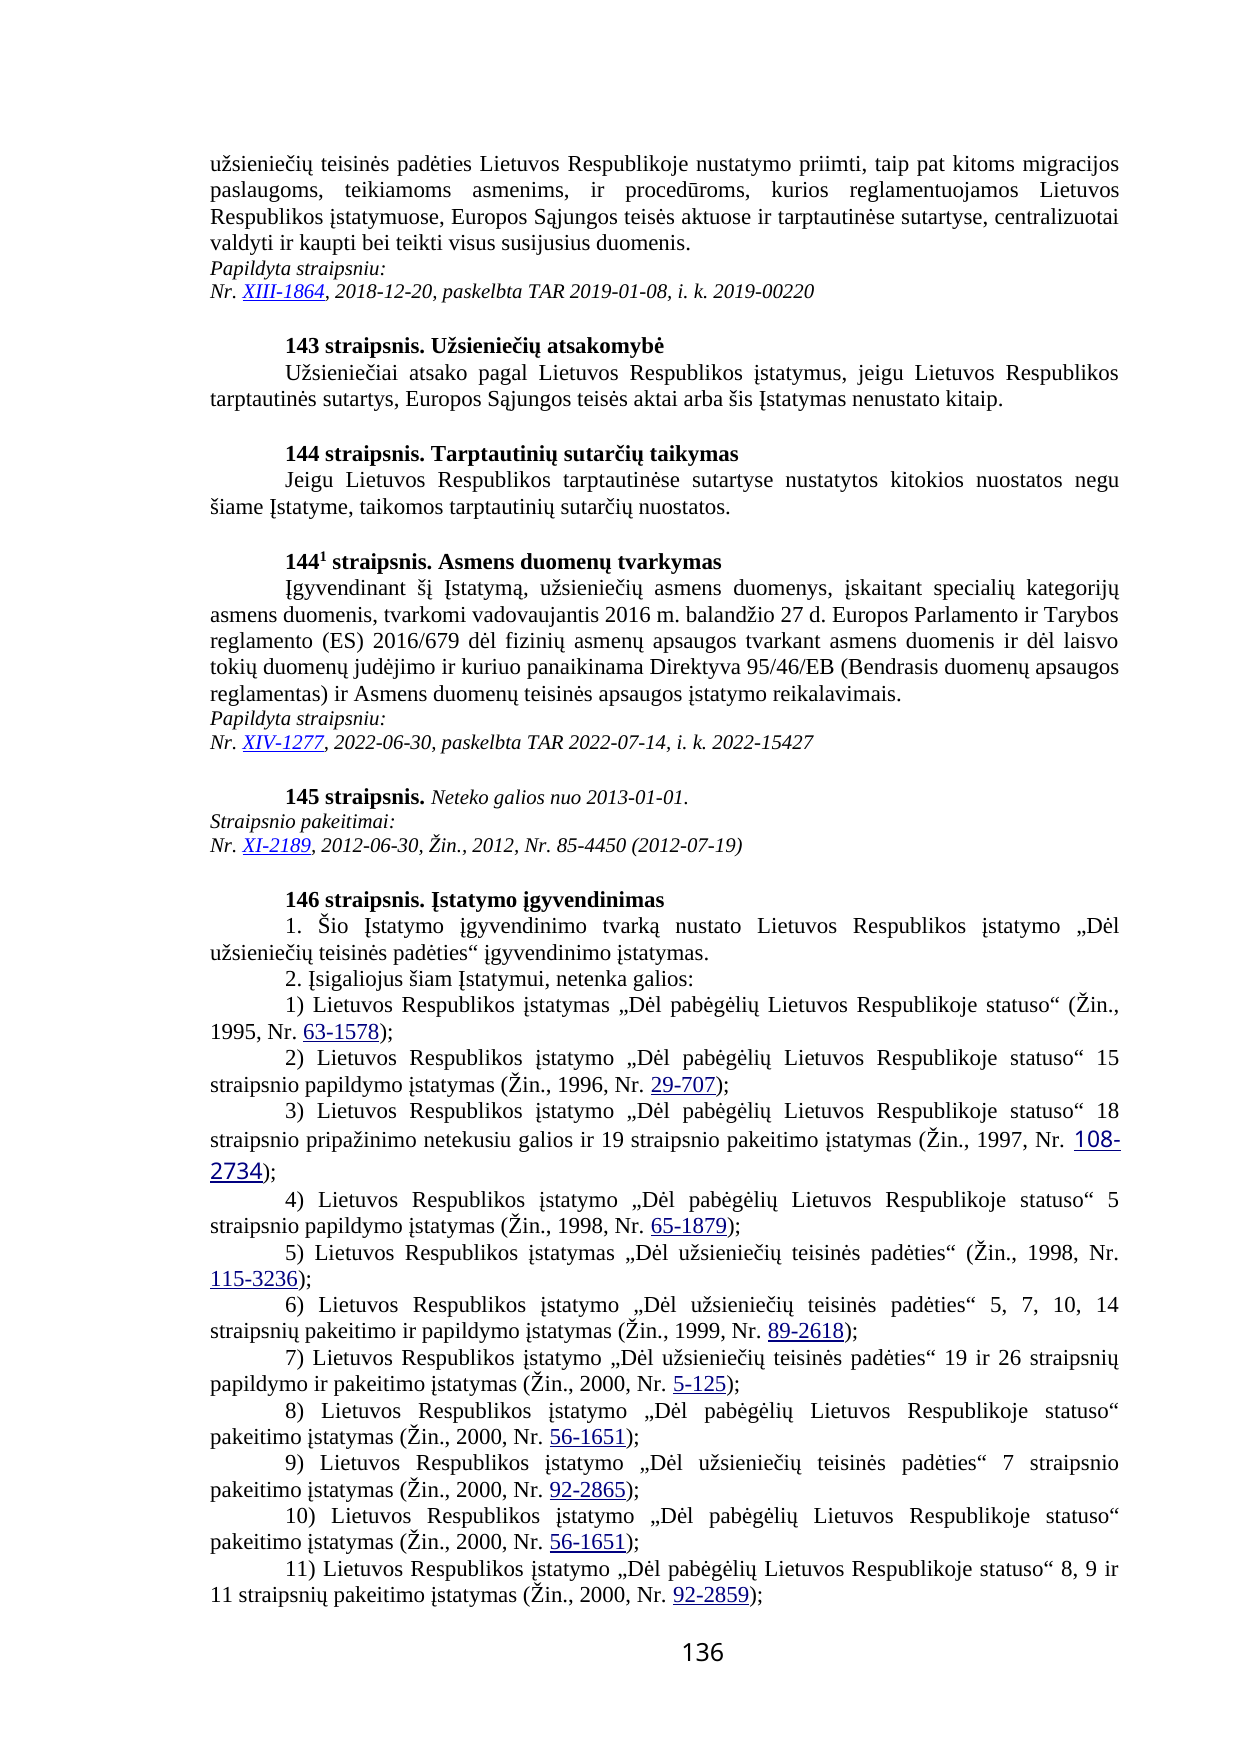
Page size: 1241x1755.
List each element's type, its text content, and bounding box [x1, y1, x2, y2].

text 145 straipsnis. Neteko galios nuo 2013-01-01. [210, 783, 1120, 809]
text 1. Šio Įstatymo įgyvendinimo tvarką nustato Lietuvos Respublikos įstatymo „Dėl užsieniečių teisinės padėties“ įgyvendinimo įstatymas. [210, 912, 1120, 965]
text 9) Lietuvos Respublikos įstatymo „Dėl užsieniečių teisinės padėties“ 7 straipsnio pakeitimo įstatymas (Žin., 2000, Nr. 92-2865); [210, 1449, 1120, 1502]
text Papildyta straipsniu: [210, 706, 1120, 730]
text Nr. XIII-1864, 2018-12-20, paskelbta TAR 2019-01-08, i. k. 2019-00220 [210, 279, 1120, 303]
text Jeigu Lietuvos Respublikos tarptautinėse sutartyse nustatytos kitokios nuostatos negu šiame Įstatyme, taikomos tarptautinių sutarčių nuostatos. [210, 466, 1120, 519]
text 4) Lietuvos Respublikos įstatymo „Dėl pabėgėlių Lietuvos Respublikoje statuso“ 5 straipsnio papildymo įstatymas (Žin., 1998, Nr. 65-1879); [210, 1186, 1120, 1238]
text 7) Lietuvos Respublikos įstatymo „Dėl užsieniečių teisinės padėties“ 19 ir 26 straipsnių papildymo ir pakeitimo įstatymas (Žin., 2000, Nr. 5-125); [210, 1344, 1120, 1397]
text 11) Lietuvos Respublikos įstatymo „Dėl pabėgėlių Lietuvos Respublikoje statuso“ 8, 9 ir 11 straipsnių pakeitimo įstatymas (Žin., 2000, Nr. 92-2859); [210, 1555, 1120, 1607]
text 3) Lietuvos Respublikos įstatymo „Dėl pabėgėlių Lietuvos Respublikoje statuso“ 18 straipsnio pripažinimo netekusiu galios ir 19 straipsnio pakeitimo įstatymas (Žin., 1997, Nr. 108-2734); [210, 1097, 1120, 1186]
text 1441 straipsnis. Asmens duomenų tvarkymas [210, 548, 1120, 574]
text 10) Lietuvos Respublikos įstatymo „Dėl pabėgėlių Lietuvos Respublikoje statuso“ pakeitimo įstatymas (Žin., 2000, Nr. 56-1651); [210, 1502, 1120, 1555]
text Nr. XI-2189, 2012-06-30, Žin., 2012, Nr. 85-4450 (2012-07-19) [210, 833, 1120, 857]
text Straipsnio pakeitimai: [210, 809, 1120, 833]
text 144 straipsnis. Tarptautinių sutarčių taikymas [210, 440, 1120, 466]
text Įgyvendinant šį Įstatymą, užsieniečių asmens duomenys, įskaitant specialių kategorijų asmens duomenis, tvarkomi vadovaujantis 2016 m. balandžio 27 d. Europos Parlamento ir Tarybos reglamento (ES) 2016/679 dėl fizinių asmenų apsaugos tvarkant asmens duomenis ir dėl laisvo tokių duomenų judėjimo ir kuriuo panaikinama Direktyva 95/46/EB (Bendrasis duomenų apsaugos reglamentas) ir Asmens duomenų teisinės apsaugos įstatymo reikalavimais. [210, 574, 1120, 706]
text 2. Įsigaliojus šiam Įstatymui, netenka galios: [210, 965, 1120, 992]
text 8) Lietuvos Respublikos įstatymo „Dėl pabėgėlių Lietuvos Respublikoje statuso“ pakeitimo įstatymas (Žin., 2000, Nr. 56-1651); [210, 1397, 1120, 1449]
text 2) Lietuvos Respublikos įstatymo „Dėl pabėgėlių Lietuvos Respublikoje statuso“ 15 straipsnio papildymo įstatymas (Žin., 1996, Nr. 29-707); [210, 1044, 1120, 1097]
text 146 straipsnis. Įstatymo įgyvendinimas [210, 886, 1120, 912]
text Užsieniečiai atsako pagal Lietuvos Respublikos įstatymus, jeigu Lietuvos Respublikos tarptautinės sutartys, Europos Sąjungos teisės aktai arba šis Įstatymas nenustato kitaip. [210, 359, 1120, 411]
text Nr. XIV-1277, 2022-06-30, paskelbta TAR 2022-07-14, i. k. 2022-15427 [210, 730, 1120, 754]
text 5) Lietuvos Respublikos įstatymas „Dėl užsieniečių teisinės padėties“ (Žin., 1998, Nr. 115-3236); [210, 1238, 1120, 1291]
text 1) Lietuvos Respublikos įstatymas „Dėl pabėgėlių Lietuvos Respublikoje statuso“ (Žin., 1995, Nr. 63-1578); [210, 992, 1120, 1044]
text 6) Lietuvos Respublikos įstatymo „Dėl užsieniečių teisinės padėties“ 5, 7, 10, 14 straipsnių pakeitimo ir papildymo įstatymas (Žin., 1999, Nr. 89-2618); [210, 1291, 1120, 1344]
text Papildyta straipsniu: [210, 255, 1120, 279]
subtitle 143 straipsnis. Užsieniečių atsakomybė [210, 332, 1120, 359]
text užsieniečių teisinės padėties Lietuvos Respublikoje nustatymo priimti, taip pat kitoms migracijos paslaugoms, teikiamoms asmenims, ir procedūroms, kurios reglamentuojamos Lietuvos Respublikos įstatymuose, Europos Sąjungos teisės aktuose ir tarptautinėse sutartyse, centralizuotai valdyti ir kaupti bei teikti visus susijusius duomenis. [210, 150, 1120, 255]
